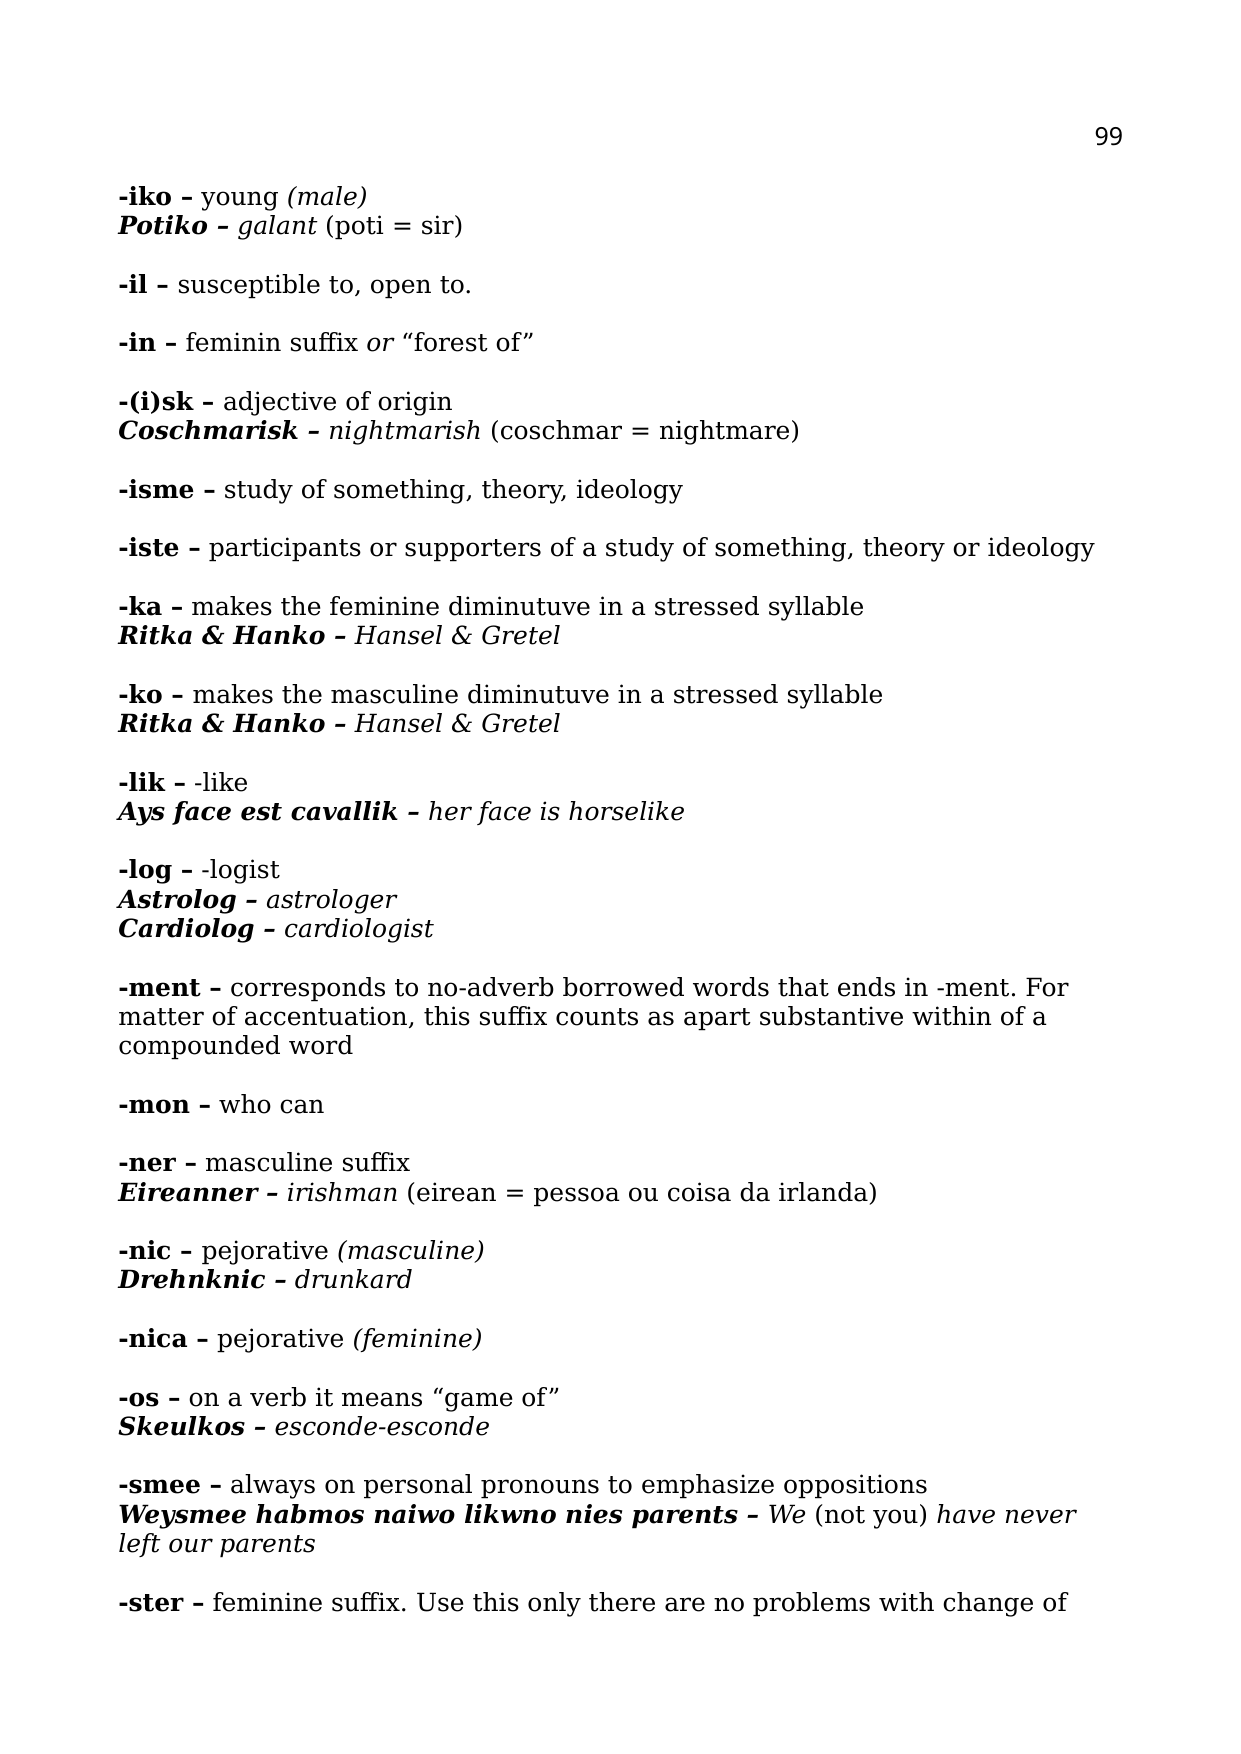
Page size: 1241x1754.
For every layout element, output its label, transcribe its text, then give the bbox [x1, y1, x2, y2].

text -ster – feminine suffix. Use this only there are no problems with change of [118, 1587, 1123, 1617]
text -ment – corresponds to no-adverb borrowed words that ends in -ment. For matter of accentuation, this suffix counts as apart substantive within of a compounded word [118, 973, 1123, 1060]
text Eireanner – irishman (eirean = pessoa ou coisa da irlanda) [118, 1177, 1123, 1207]
text -(i)sk – adjective of origin [118, 387, 1123, 416]
text -ner – masculine suffix [118, 1148, 1123, 1177]
text Ays face est cavallik – her face is horselike [118, 797, 1123, 826]
text Ritka & Hanko – Hansel & Gretel [118, 621, 1123, 650]
text Coschmarisk – nightmarish (coschmar = nightmare) [118, 416, 1123, 445]
text Astrolog – astrologer [118, 885, 1123, 914]
text -nic – pejorative (masculine) [118, 1236, 1123, 1265]
text -in – feminin suffix or “forest of” [118, 328, 1123, 357]
text Ritka & Hanko – Hansel & Gretel [118, 709, 1123, 738]
text -il – susceptible to, open to. [118, 269, 1123, 299]
text -os – on a verb it means “game of” [118, 1382, 1123, 1412]
text Weysmee habmos naiwo likwno nies parents – We (not you) have never left our parents [118, 1500, 1123, 1558]
text -log – -logist [118, 855, 1123, 885]
text Drehnknic – drunkard [118, 1265, 1123, 1295]
text -isme – study of something, theory, ideology [118, 474, 1123, 504]
text -smee – always on personal pronouns to emphasize oppositions [118, 1470, 1123, 1500]
text Skeulkos – esconde-esconde [118, 1412, 1123, 1441]
text -iste – participants or supporters of a study of something, theory or ideology [118, 533, 1123, 562]
text -ka – makes the feminine diminutuve in a stressed syllable [118, 592, 1123, 621]
text -mon – who can [118, 1089, 1123, 1119]
text Cardiolog – cardiologist [118, 914, 1123, 943]
text -iko – young (male) [118, 182, 1123, 211]
text -nica – pejorative (feminine) [118, 1324, 1123, 1353]
text -ko – makes the masculine diminutuve in a stressed syllable [118, 679, 1123, 709]
text Potiko – galant (poti = sir) [118, 211, 1123, 240]
text -lik – -like [118, 767, 1123, 797]
